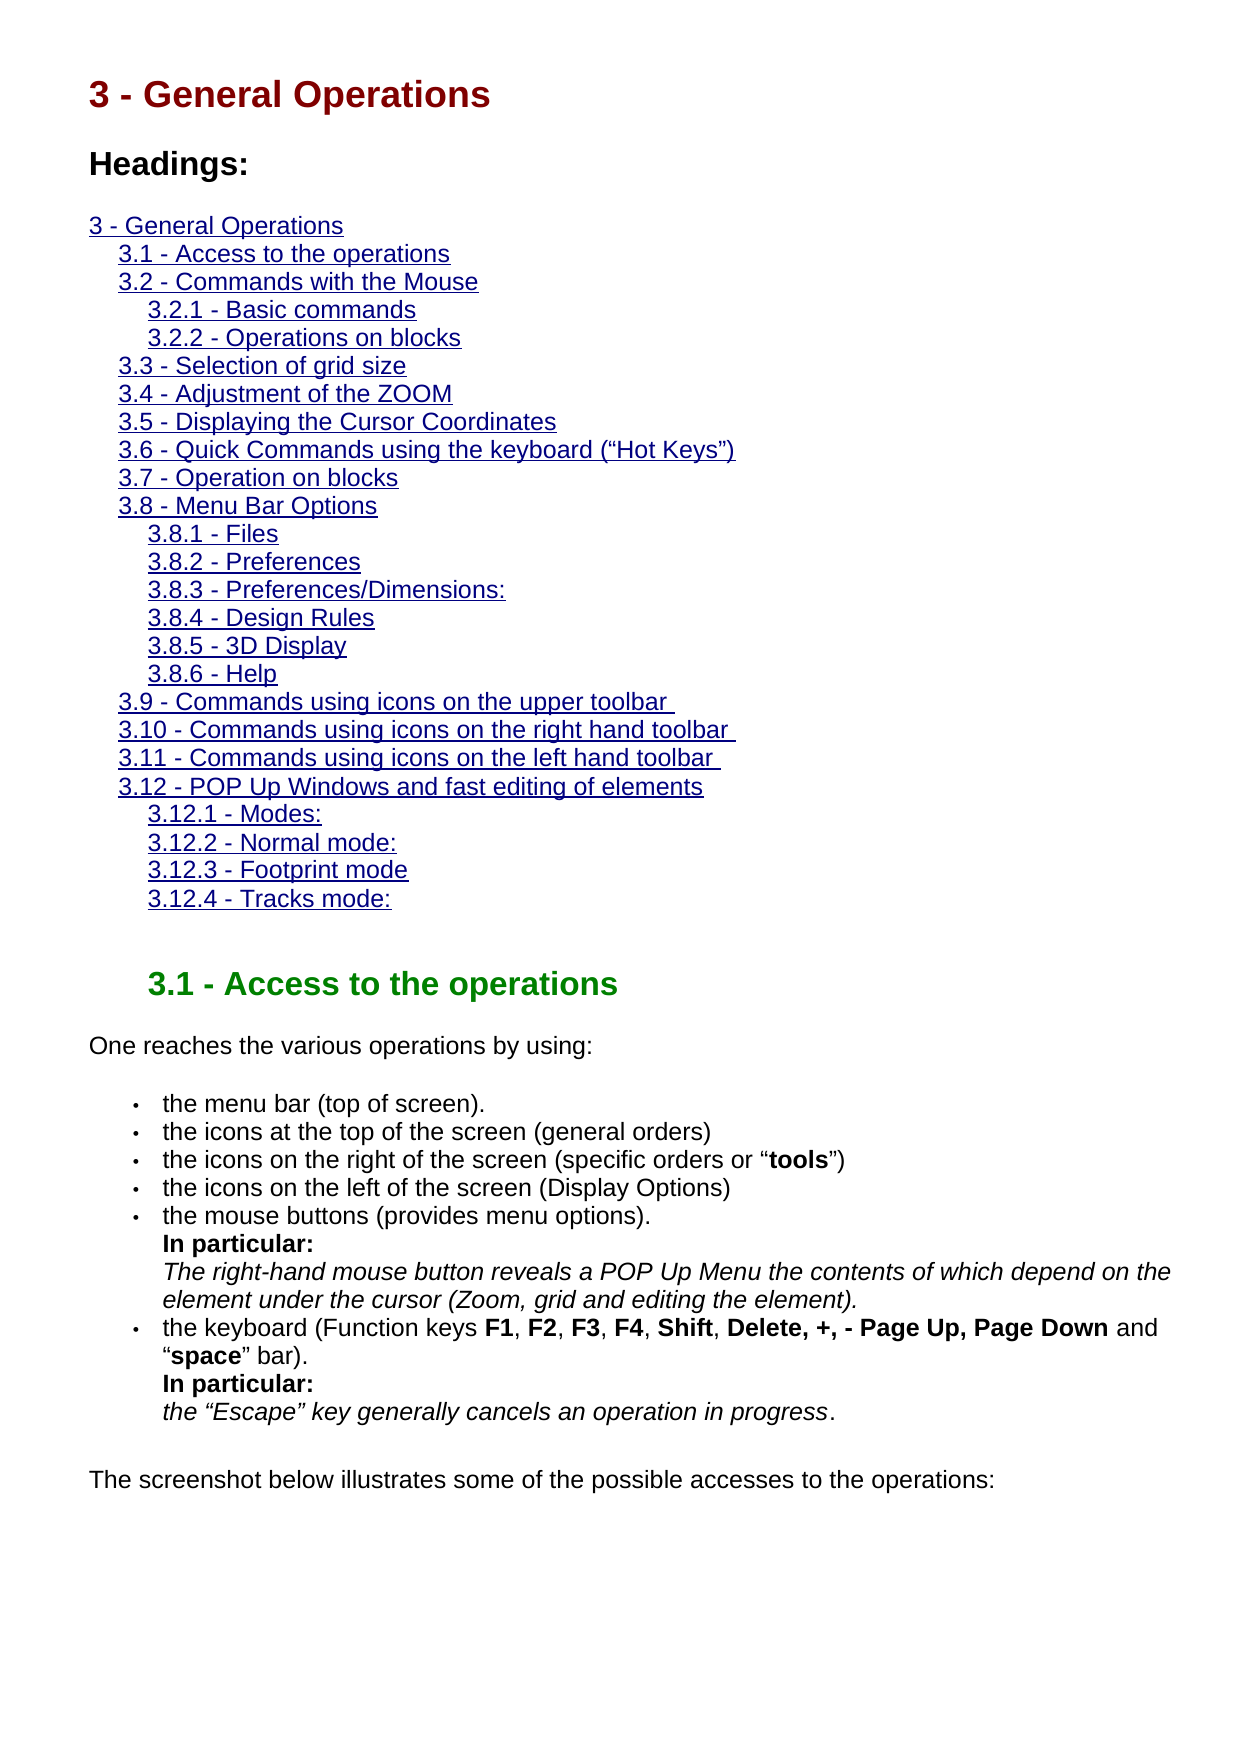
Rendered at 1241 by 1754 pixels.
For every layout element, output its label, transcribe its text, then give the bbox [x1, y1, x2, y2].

text 3.8.1 - Files [147, 520, 1181, 548]
subtitle General Operations [88, 74, 1181, 116]
text 3.3 - Selection of grid size [118, 352, 1181, 380]
text 3.8.4 - Design Rules [147, 604, 1181, 632]
text 3.4 - Adjustment of the ZOOM [118, 380, 1181, 408]
list the mouse buttons (provides menu options). In particular: The right-hand mouse button reveals a POP Up Menu the contents of which depend on the element under the cursor (Zoom, grid and editing the element). [133, 1201, 1181, 1313]
subtitle Headings: [88, 145, 1181, 182]
text 3.7 - Operation on blocks [118, 464, 1181, 492]
subtitle The screenshot below illustrates some of the possible accesses to the operations: [88, 1466, 1181, 1494]
text 3.2.1 - Basic commands [147, 296, 1181, 324]
text 3.12.3 - Footprint mode [147, 856, 1181, 884]
subtitle One reaches the various operations by using: [88, 1032, 1181, 1060]
list the icons on the left of the screen (Display Options) [133, 1173, 1181, 1201]
list the keyboard (Function keys F1, F2, F3, F4, Shift, Delete, +, - Page Up, Page Down and “space” bar). In particular: the “Escape” key generally cancels an operation in progress. [133, 1313, 1181, 1426]
text 3 - General Operations [88, 212, 1181, 240]
list the icons at the top of the screen (general orders) [133, 1117, 1181, 1145]
text 3.8.6 - Help [147, 660, 1181, 688]
text 3.8 - Menu Bar Options [118, 492, 1181, 520]
text 3.2.2 - Operations on blocks [147, 324, 1181, 352]
text 3.2 - Commands with the Mouse [118, 268, 1181, 296]
text 3.11 - Commands using icons on the left hand toolbar [118, 744, 1181, 772]
list the menu bar (top of screen). [133, 1089, 1181, 1117]
text 3.8.5 - 3D Display [147, 632, 1181, 660]
text 3.5 - Displaying the Cursor Coordinates [118, 408, 1181, 436]
text 3.6 - Quick Commands using the keyboard (“Hot Keys”) [118, 436, 1181, 464]
text 3.12.4 - Tracks mode: [147, 884, 1181, 912]
text 3.10 - Commands using icons on the right hand toolbar [118, 716, 1181, 744]
text 3.12.1 - Modes: [147, 800, 1181, 828]
subtitle Access to the operations [148, 965, 1181, 1002]
text 3.8.3 - Preferences/Dimensions: [147, 576, 1181, 604]
text 3.8.2 - Preferences [147, 548, 1181, 576]
list the icons on the right of the screen (specific orders or “tools”) [133, 1145, 1181, 1173]
text 3.9 - Commands using icons on the upper toolbar [118, 688, 1181, 716]
text 3.12 - POP Up Windows and fast editing of elements [118, 772, 1181, 800]
text 3.1 - Access to the operations [118, 240, 1181, 268]
text 3.12.2 - Normal mode: [147, 828, 1181, 856]
